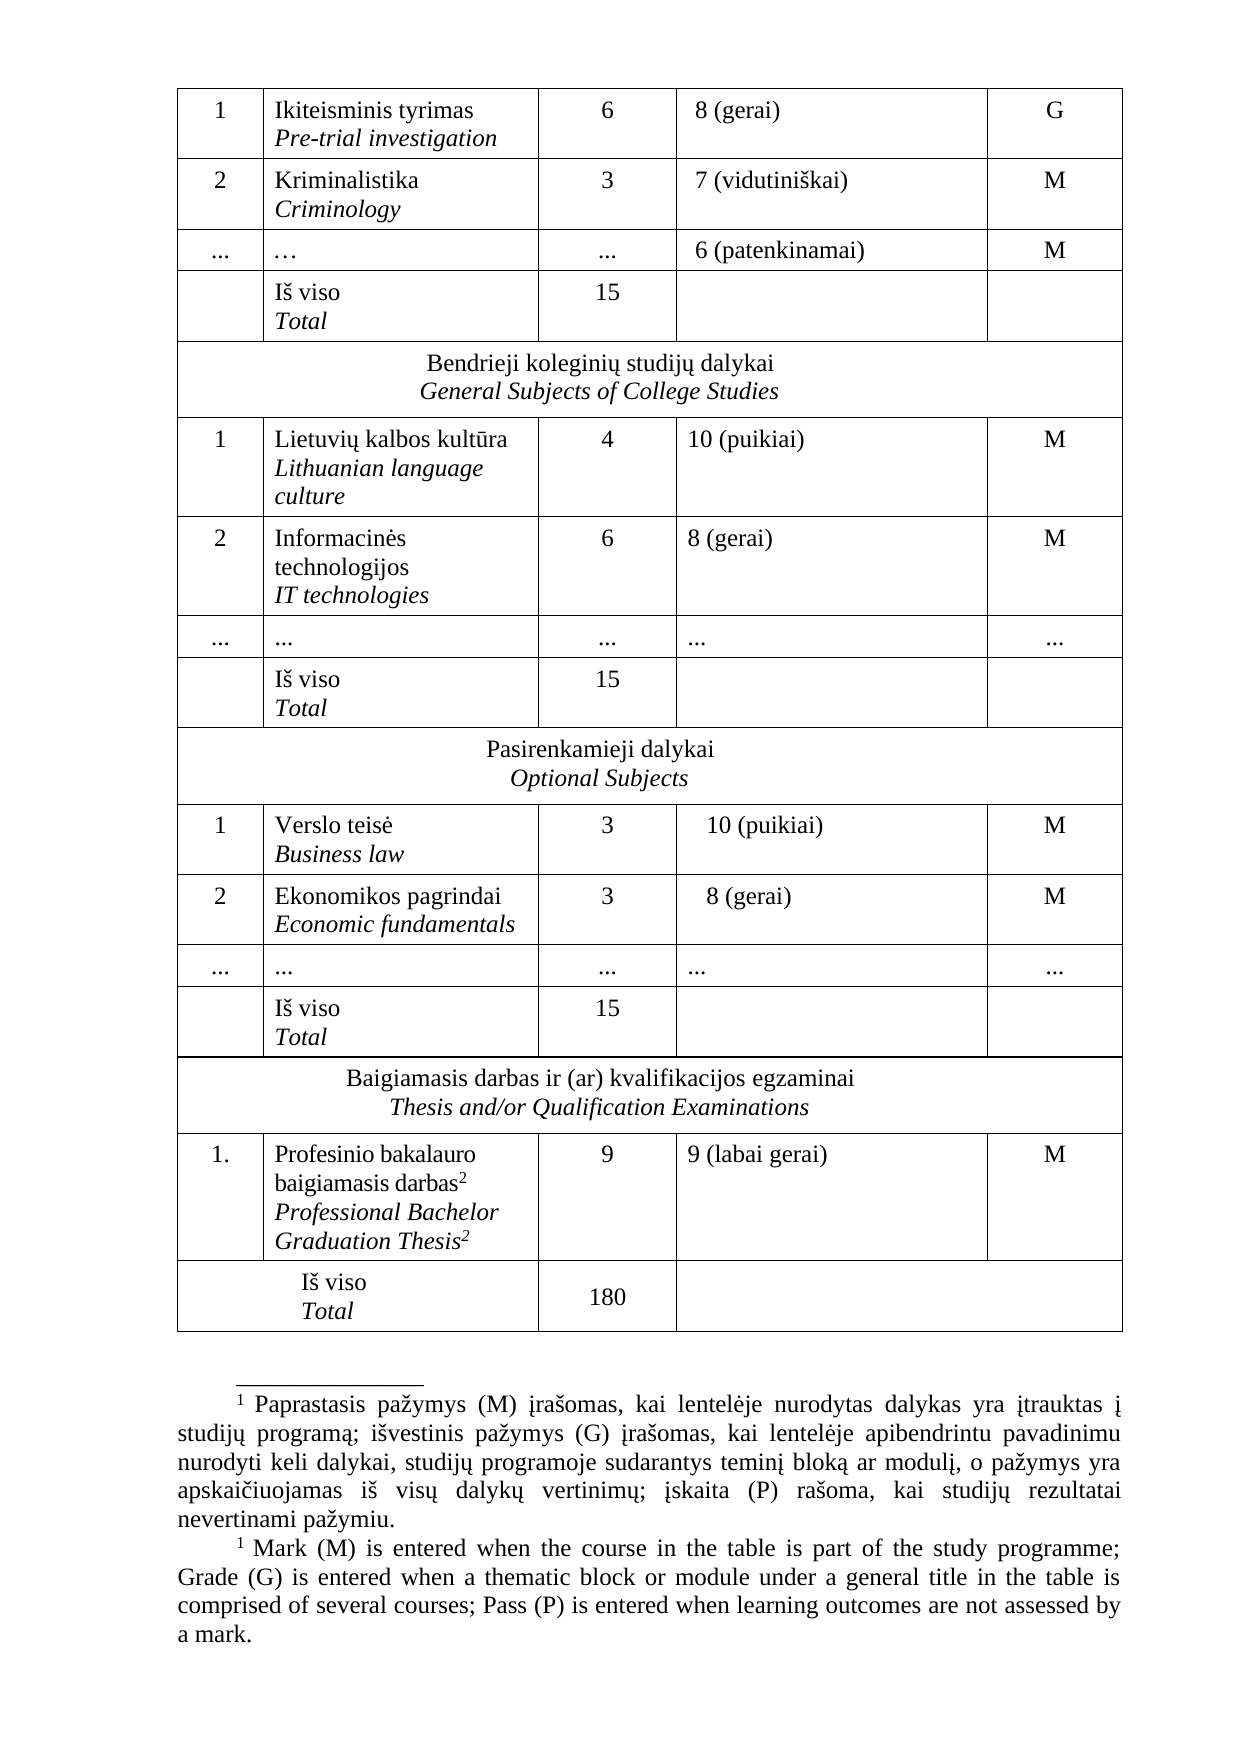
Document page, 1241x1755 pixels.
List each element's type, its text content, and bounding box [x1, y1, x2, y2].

table_cell ... [539, 945, 676, 986]
table_cell Ekonomikos pagrindai Economic fundamentals [264, 875, 538, 944]
table_cell 8 (gerai) [677, 875, 987, 944]
table_cell [677, 1261, 988, 1331]
table_cell Profesinio bakalauro baigiamasis darbas2 Professional Bachelor Graduation Thesis2 [264, 1134, 538, 1260]
table_cell 4 [539, 418, 676, 516]
table_cell [677, 658, 987, 727]
table_cell 3 [539, 805, 676, 874]
table_cell [178, 271, 263, 341]
table_cell M [988, 517, 1122, 615]
table_cell 9 (labai gerai) [677, 1134, 987, 1260]
table_cell M [988, 875, 1122, 944]
table_cell M [988, 805, 1122, 874]
table_cell [1075, 728, 1122, 803]
table_cell 7 (vidutiniškai) [677, 159, 987, 229]
table_cell 9 [539, 1134, 676, 1260]
table_cell 3 [539, 159, 676, 229]
table_cell 6 [539, 89, 676, 158]
table_cell ... [178, 230, 263, 270]
table_cell G [988, 89, 1122, 158]
table_cell Lietuvių kalbos kultūra Lithuanian language culture [264, 418, 538, 516]
table_cell … [264, 230, 538, 270]
table_cell [988, 342, 1075, 417]
table_cell 1 [178, 418, 263, 516]
table_cell [938, 1058, 988, 1132]
text _______________ [177, 1361, 1122, 1389]
table_cell 10 (puikiai) [677, 805, 987, 874]
table_cell 1 [178, 805, 263, 874]
table_cell [178, 1261, 263, 1331]
table_cell [988, 728, 1075, 803]
table_cell [938, 342, 988, 417]
table_cell 2 [178, 159, 263, 229]
table_cell M [988, 159, 1122, 229]
table_cell Baigiamasis darbas ir (ar) kvalifikacijos egzaminai Thesis and/or Qualification Examinations [263, 1058, 937, 1132]
table_cell [988, 271, 1122, 341]
table_cell Informacinės technologijos IT technologies [264, 517, 538, 615]
table_cell Iš viso Total [263, 1261, 538, 1331]
table_cell 180 [539, 1261, 676, 1331]
table_cell [988, 658, 1122, 727]
table_cell [178, 1058, 263, 1132]
table_cell [178, 658, 263, 727]
table_cell ... [988, 945, 1122, 986]
table_cell Bendrieji koleginių studijų dalykai General Subjects of College Studies [263, 342, 937, 417]
table_cell Iš viso Total [264, 271, 538, 341]
table_cell [988, 987, 1122, 1056]
text 1 Paprastasis pažymys (M) įrašomas, kai lentelėje nurodytas dalykas yra įtrauktas į studijų programą; išvestinis pažymys (G) įrašomas, kai lentelėje apibendrintu pavadinimu nurodyti keli dalykai, studijų programoje sudarantys teminį bloką ar modulį, o pažymys yra apskaičiuojamas iš visų dalykų vertinimų; įskaita (P) rašoma, kai studijų rezultatai nevertinami pažymiu. [177, 1389, 1122, 1533]
table_cell 1. [178, 1134, 263, 1260]
table_cell [178, 728, 263, 803]
table_cell 2 [178, 875, 263, 944]
table_cell [988, 1261, 1122, 1331]
table_cell 3 [539, 875, 676, 944]
table_cell ... [677, 616, 987, 657]
table_cell 10 (puikiai) [677, 418, 987, 516]
table_cell 8 (gerai) [677, 517, 987, 615]
text 1 Mark (M) is entered when the course in the table is part of the study programme; Grade (G) is entered when a thematic block or module under a general title in the table is comprised of several courses; Pass (P) is entered when learning outcomes are not assessed by a mark. [177, 1533, 1122, 1648]
table_cell ... [264, 945, 538, 986]
table_cell 2 [178, 517, 263, 615]
table_cell Pasirenkamieji dalykai Optional Subjects [263, 728, 937, 803]
table_cell ... [264, 616, 538, 657]
table_cell Iš viso Total [264, 658, 538, 727]
table_cell Ikiteisminis tyrimas Pre-trial investigation [264, 89, 538, 158]
table_cell [178, 987, 263, 1056]
table_cell [988, 1058, 1075, 1132]
table_cell ... [539, 230, 676, 270]
table_cell M [988, 418, 1122, 516]
table_cell M [988, 1134, 1122, 1260]
table_cell [1075, 342, 1122, 417]
table_cell Kriminalistika Criminology [264, 159, 538, 229]
table_cell ... [178, 945, 263, 986]
table_cell M [988, 230, 1122, 270]
table_cell 15 [539, 271, 676, 341]
table_cell 6 [539, 517, 676, 615]
table_cell ... [539, 616, 676, 657]
table_cell 15 [539, 658, 676, 727]
table_cell 15 [539, 987, 676, 1056]
table_cell Iš viso Total [264, 987, 538, 1056]
table_cell [677, 987, 987, 1056]
table_cell Verslo teisė Business law [264, 805, 538, 874]
table_cell 8 (gerai) [677, 89, 987, 158]
table_cell ... [988, 616, 1122, 657]
table_cell ... [677, 945, 987, 986]
table_cell 1 [178, 89, 263, 158]
table_cell [677, 271, 987, 341]
table_cell 6 (patenkinamai) [677, 230, 987, 270]
table_cell [1075, 1058, 1122, 1132]
table_cell ... [178, 616, 263, 657]
table_cell [938, 728, 988, 803]
table_cell [178, 342, 263, 417]
